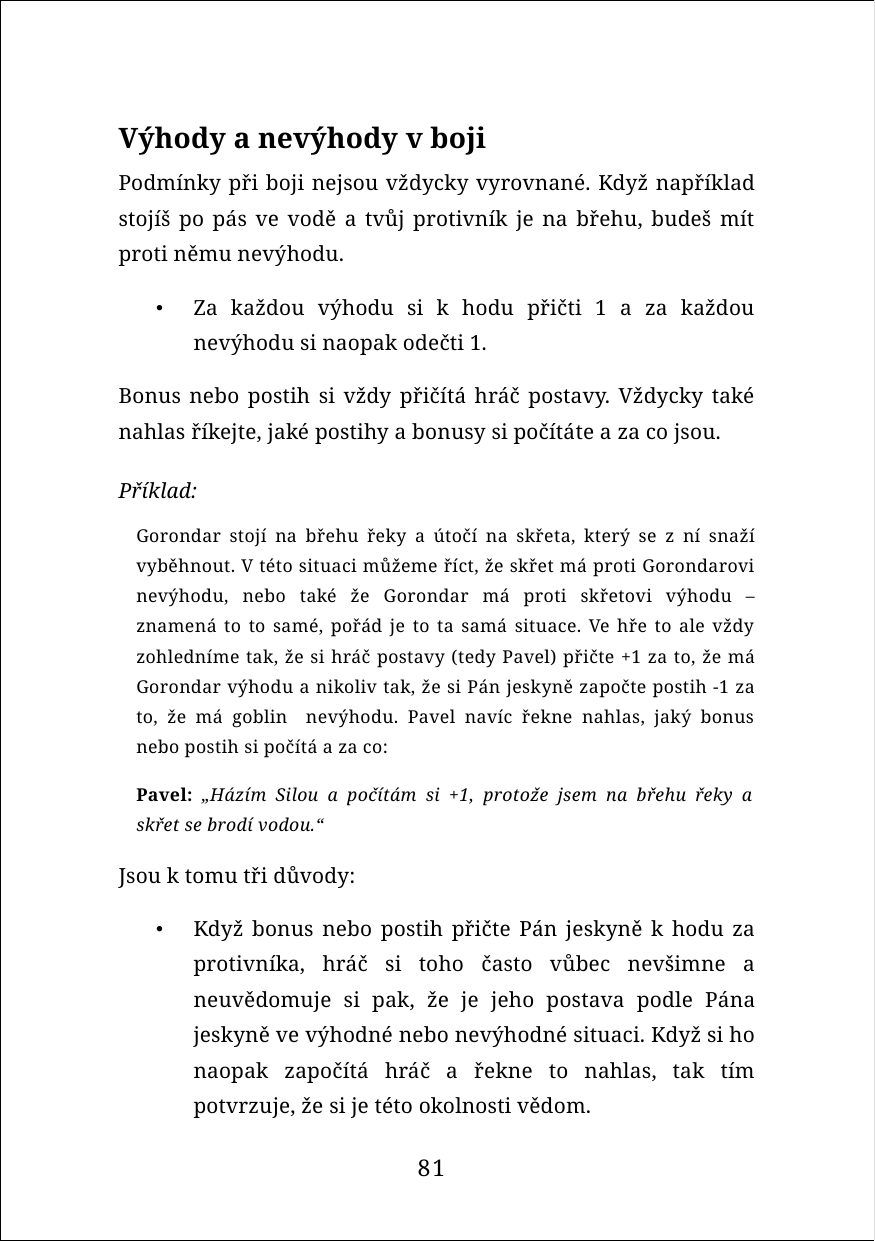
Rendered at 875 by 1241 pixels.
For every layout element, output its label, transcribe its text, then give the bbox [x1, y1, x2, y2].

subtitle Výhody a nevýhody v boji [118, 118, 756, 157]
text Gorondar stojí na břehu řeky a útočí na skřeta, který se z ní snaží vyběhnout. V této situaci můžeme říct, že skřet má proti Gorondarovi nevýhodu, nebo také že Gorondar má proti skřetovi výhodu – znamená to to samé, pořád je to ta samá situace. Ve hře to ale vždy zohledníme tak, že si hráč postavy (tedy Pavel) přičte +1 za to, že má Gorondar výhodu a nikoliv tak, že si Pán jeskyně započte postih -1 za to, že má goblin nevýhodu. Pavel navíc řekne nahlas, jaký bonus nebo postih si počítá a za co: [136, 523, 756, 759]
text Jsou k tomu tři důvody: [118, 861, 756, 889]
text Bonus nebo postih si vždy přičítá hráč postavy. Vždycky také nahlas říkejte, jaké postihy a bonusy si počítáte a za co jsou. [118, 381, 756, 445]
text Podmínky při boji nejsou vždycky vyrovnané. Když například stojíš po pás ve vodě a tvůj protivník je na břehu, budeš mít proti němu nevýhodu. [118, 168, 756, 268]
text Příklad: [118, 476, 756, 504]
list Když bonus nebo postih přičte Pán jeskyně k hodu za protivníka, hráč si toho často vůbec nevšimne a neuvědomuje si pak, že je jeho postava podle Pána jeskyně ve výhodné nebo nevýhodné situaci. Když si ho naopak započítá hráč a řekne to nahlas, tak tím potvrzuje, že si je této okolnosti vědom. [156, 914, 756, 1120]
list Za každou výhodu si k hodu přičti 1 a za každou nevýhodu si naopak odečti 1. [156, 293, 756, 357]
text Pavel: „Házím Silou a počítám si +1, protože jsem na břehu řeky a skřet se brodí vodou.“ [136, 783, 756, 837]
